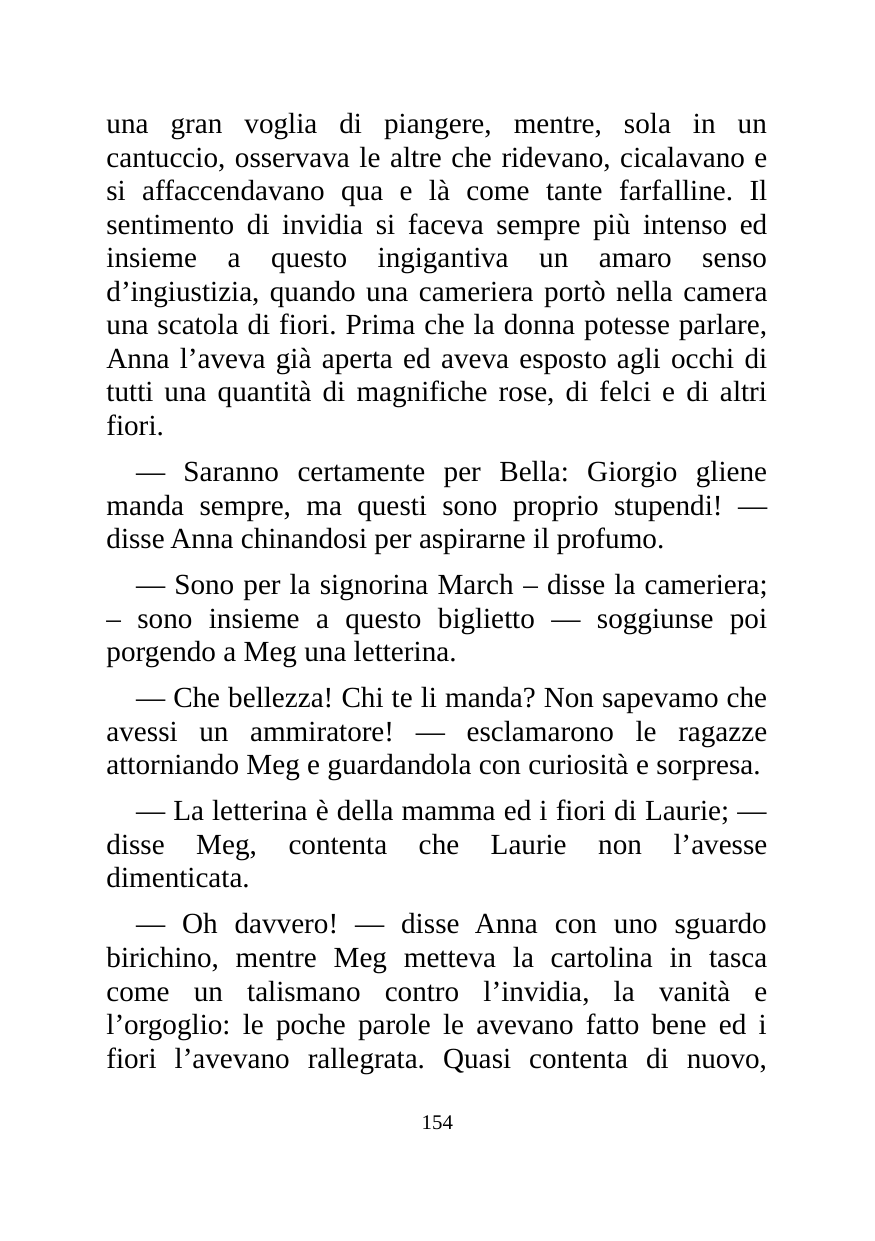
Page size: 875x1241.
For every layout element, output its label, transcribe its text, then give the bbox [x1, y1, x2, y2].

text una gran voglia di piangere, mentre, sola in un cantuccio, osservava le altre che ridevano, cicalavano e si affaccendavano qua e là come tante farfalline. Il sentimento di invidia si faceva sempre più intenso ed insieme a questo ingigantiva un amaro senso d’ingiustizia, quando una cameriera portò nella camera una scatola di fiori. Prima che la donna potesse parlare, Anna l’aveva già aperta ed aveva esposto agli occhi di tutti una quantità di magnifiche rose, di felci e di altri fiori. [106, 106, 768, 442]
text — La letterina è della mamma ed i fiori di Laurie; — disse Meg, contenta che Laurie non l’avesse dimenticata. [106, 793, 768, 894]
text — Oh davvero! — disse Anna con uno sguardo birichino, mentre Meg metteva la cartolina in tasca come un talismano contro l’invidia, la vanità e l’orgoglio: le poche parole le avevano fatto bene ed i fiori l’avevano rallegrata. Quasi contenta di nuovo, [106, 907, 768, 1074]
text — Sono per la signorina March – disse la cameriera; – sono insieme a questo biglietto — soggiunse poi porgendo a Meg una letterina. [106, 567, 768, 668]
text — Che bellezza! Chi te li manda? Non sapevamo che avessi un ammiratore! — esclamarono le ragazze attorniando Meg e guardandola con curiosità e sorpresa. [106, 680, 768, 781]
text — Saranno certamente per Bella: Giorgio gliene manda sempre, ma questi sono proprio stupendi! — disse Anna chinandosi per aspirarne il profumo. [106, 454, 768, 555]
